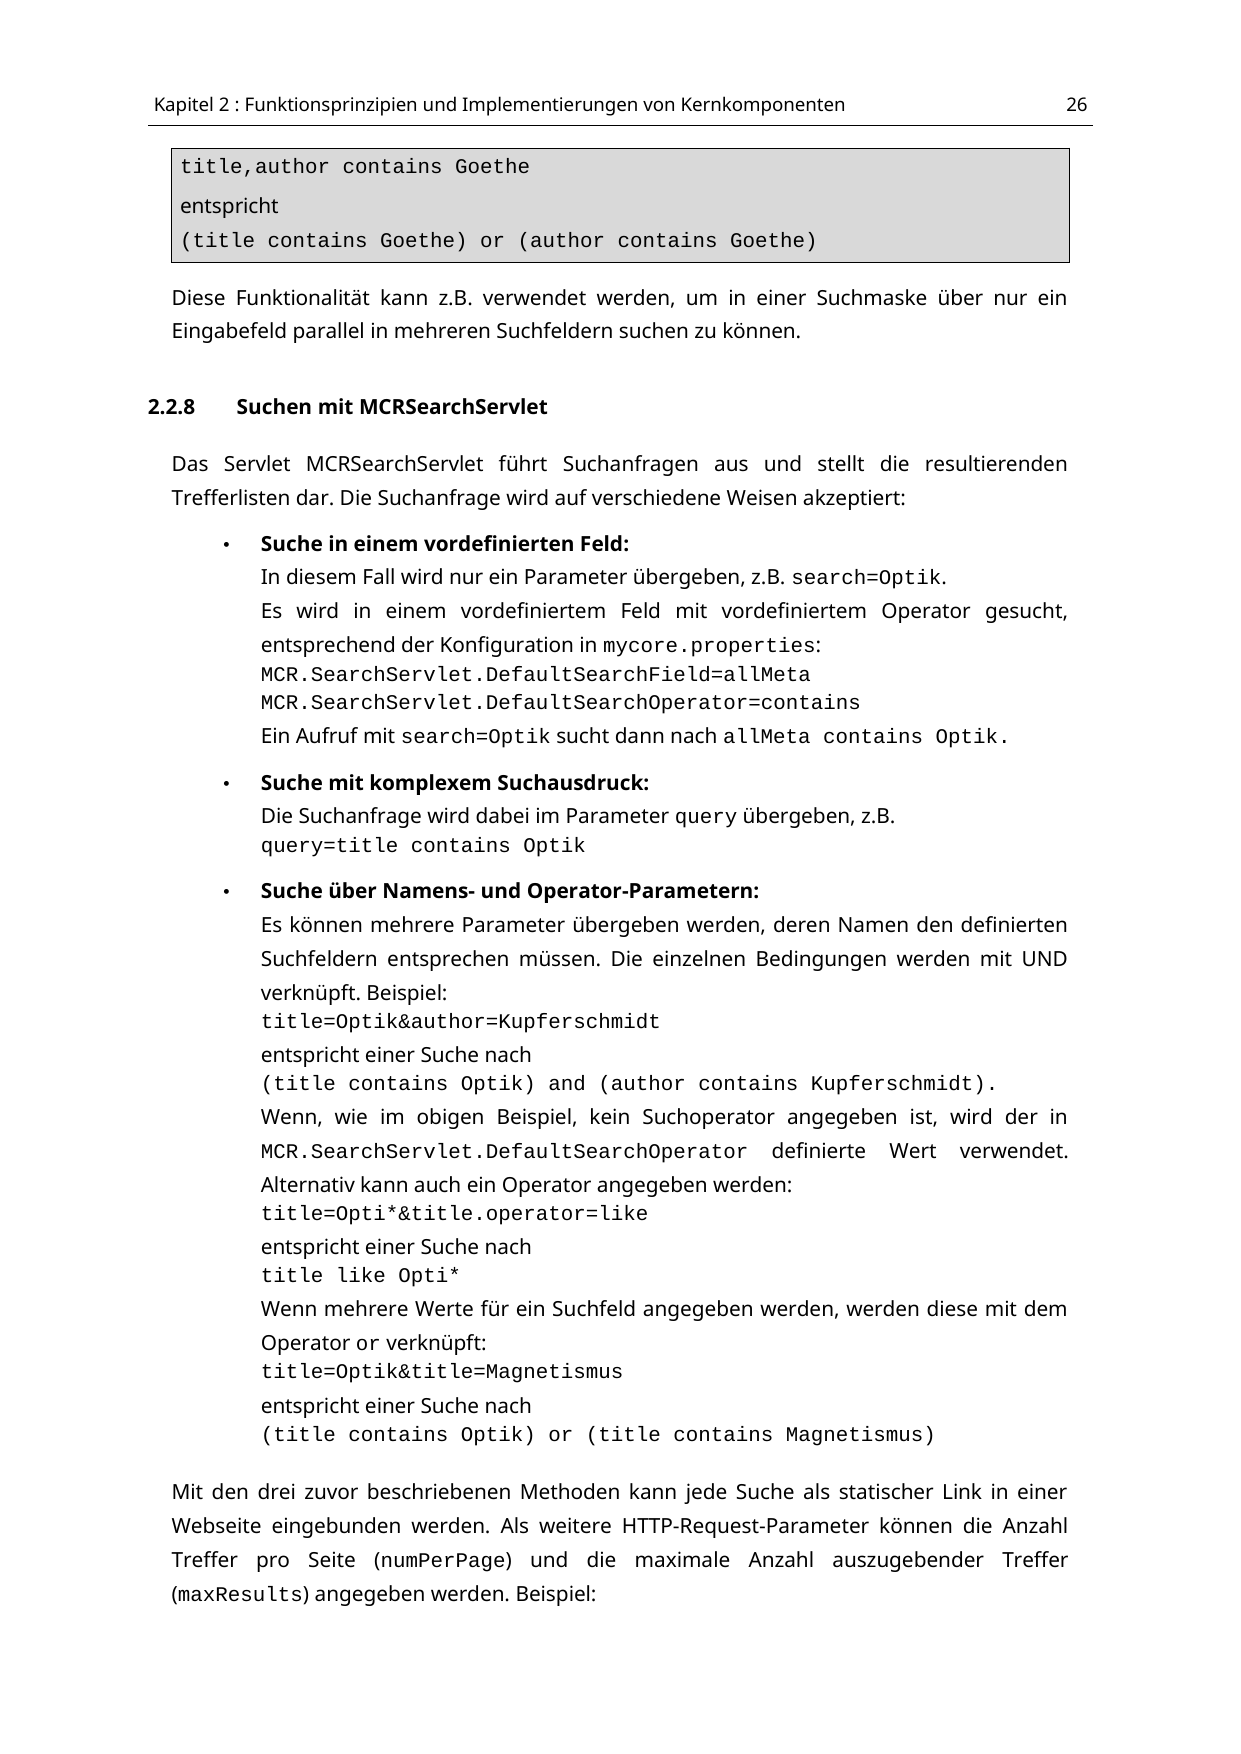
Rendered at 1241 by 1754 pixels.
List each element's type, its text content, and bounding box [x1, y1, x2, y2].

text Das Servlet MCRSearchServlet führt Suchanfragen aus und stellt die resultierenden Trefferlisten dar. Die Suchanfrage wird auf verschiedene Weisen akzeptiert: [171, 449, 1069, 511]
subtitle Suchen mit MCRSearchServlet [148, 392, 1092, 420]
list Suche über Namens- und Operator-Parametern: Es können mehrere Parameter übergeben werden, deren Namen den definierten Suchfeldern entsprechen müssen. Die einzelnen Bedingungen werden mit UND verknüpft. Beispiel: title=Optik&author=Kupferschmidt entspricht einer Suche nach (title contains Optik) and (author contains Kupferschmidt). Wenn, wie im obigen Beispiel, kein Suchoperator angegeben ist, wird der in MCR.SearchServlet.DefaultSearchOperator definierte Wert verwendet. Alternativ kann auch ein Operator angegeben werden: title=Opti*&title.operator=like entspricht einer Suche nach title like Opti* Wenn mehrere Werte für ein Suchfeld angegeben werden, werden diese mit dem Operator or verknüpft: title=Optik&title=Magnetismus entspricht einer Suche nach (title contains Optik) or (title contains Magnetismus) [185, 877, 1069, 1447]
text title,author contains Goethe [172, 149, 1069, 179]
list Suche in einem vordefinierten Feld: In diesem Fall wird nur ein Parameter übergeben, z.B. search=Optik. Es wird in einem vordefiniertem Feld mit vordefiniertem Operator gesucht, entsprechend der Konfiguration in mycore.properties: MCR.SearchServlet.DefaultSearchField=allMeta MCR.SearchServlet.DefaultSearchOperator=contains Ein Aufruf mit search=Optik sucht dann nach allMeta contains Optik. [185, 529, 1069, 750]
list Suche mit komplexem Suchausdruck: Die Suchanfrage wird dabei im Parameter query übergeben, z.B. query=title contains Optik [185, 768, 1069, 858]
text (title contains Goethe) or (author contains Goethe) [172, 222, 1069, 262]
text entspricht [172, 183, 1069, 219]
text Mit den drei zuvor beschriebenen Methoden kann jede Suche als statischer Link in einer Webseite eingebunden werden. Als weitere HTTP-Request-Parameter können die Anzahl Treffer pro Seite (numPerPage) und die maximale Anzahl auszugebender Treffer (maxResults) angegeben werden. Beispiel: [171, 1477, 1069, 1607]
text Diese Funktionalität kann z.B. verwendet werden, um in einer Suchmaske über nur ein Eingabefeld parallel in mehreren Suchfeldern suchen zu können. [171, 283, 1069, 345]
